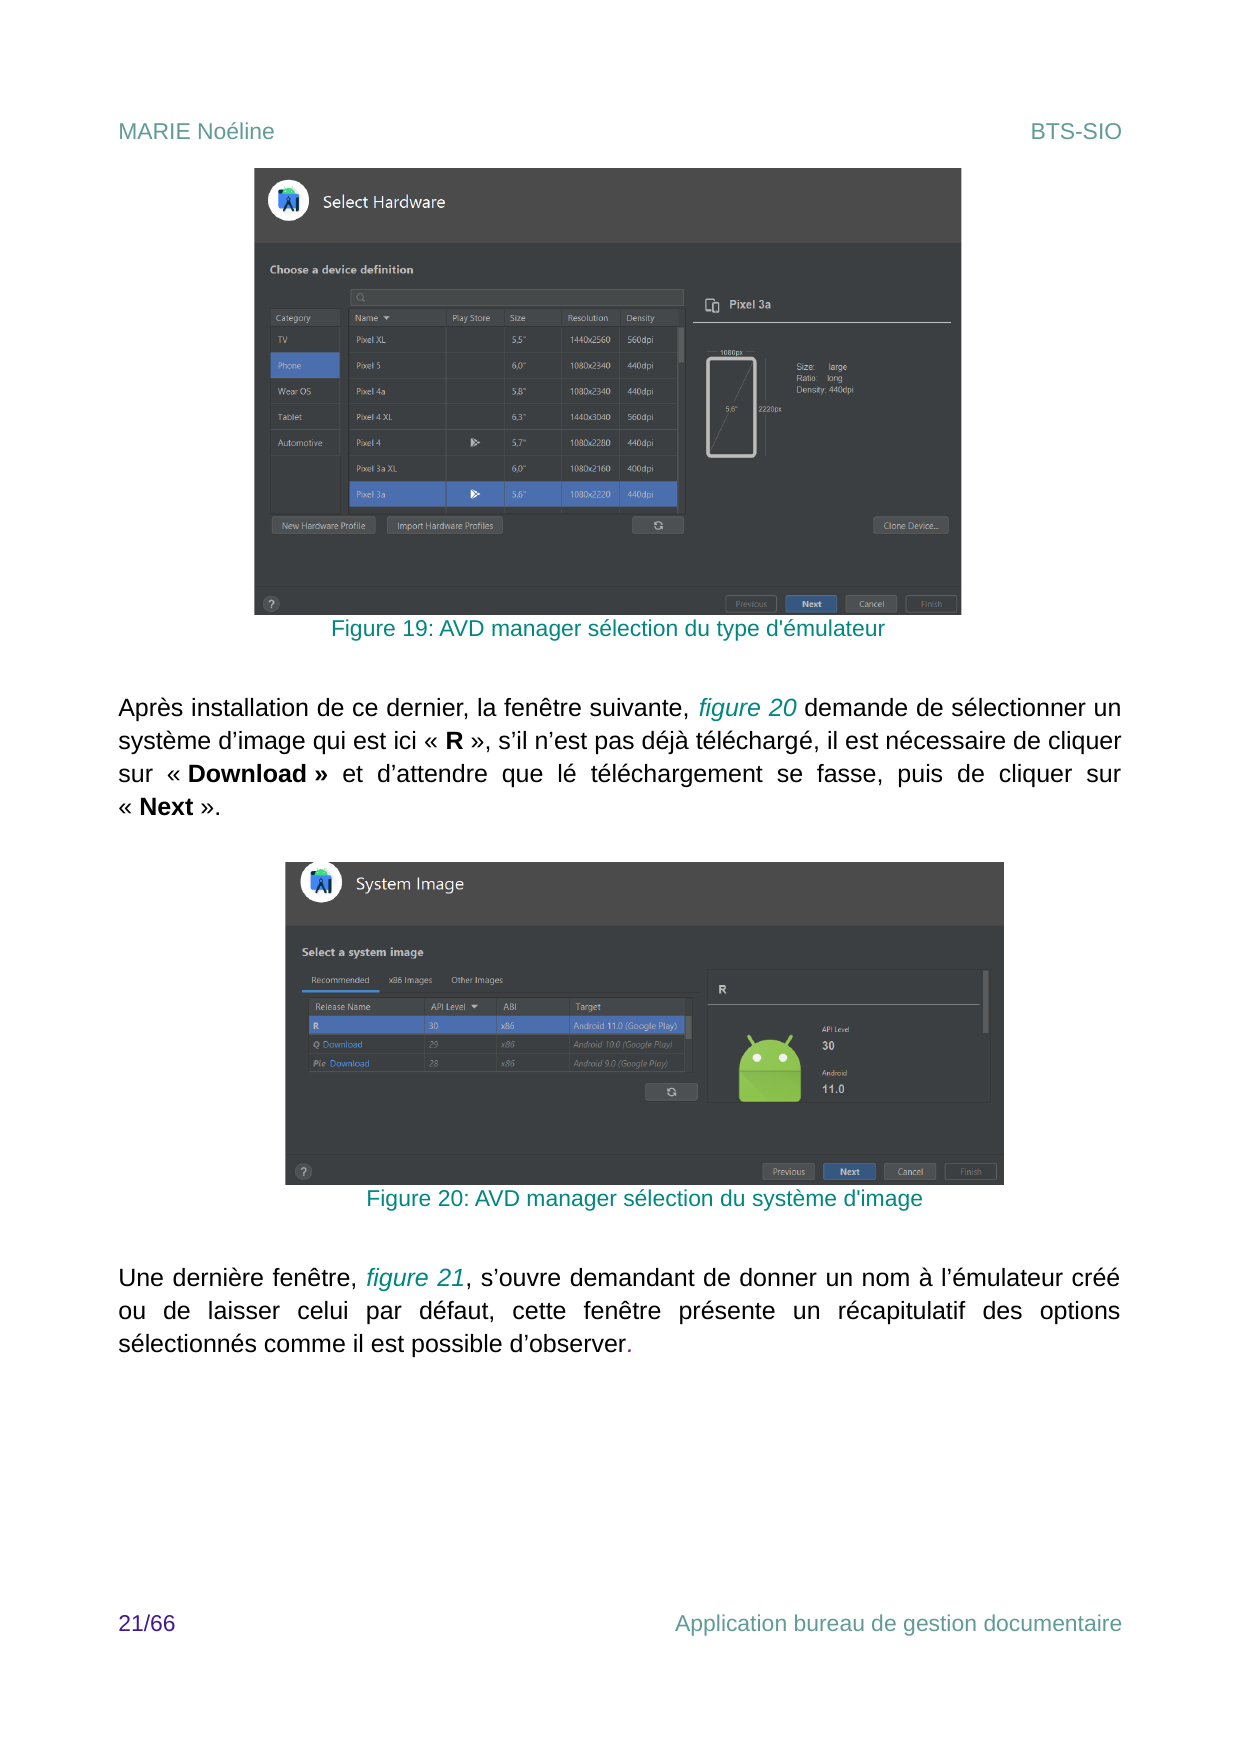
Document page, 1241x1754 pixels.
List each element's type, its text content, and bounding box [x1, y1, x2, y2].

text Une dernière fenêtre, figure 21, s’ouvre demandant de donner un nom à l’émulateur créé ou de laisser celui par défaut, cette fenêtre présente un récapitulatif des options sélectionnés comme il est possible d’observer. [118, 1263, 1122, 1358]
picture [254, 168, 962, 615]
text Après installation de ce dernier, la fenêtre suivante, figure 20 demande de sélectionner un système d’image qui est ici « R », s’il n’est pas déjà téléchargé, il est nécessaire de cliquer sur « Download » et d’attendre que lé téléchargement se fasse, puis de cliquer sur « Next ». [118, 693, 1122, 821]
text Figure 20: AVD manager sélection du système d'image [285, 1185, 1004, 1211]
picture [285, 862, 1004, 1185]
text Figure 19: AVD manager sélection du type d'émulateur [254, 615, 961, 641]
